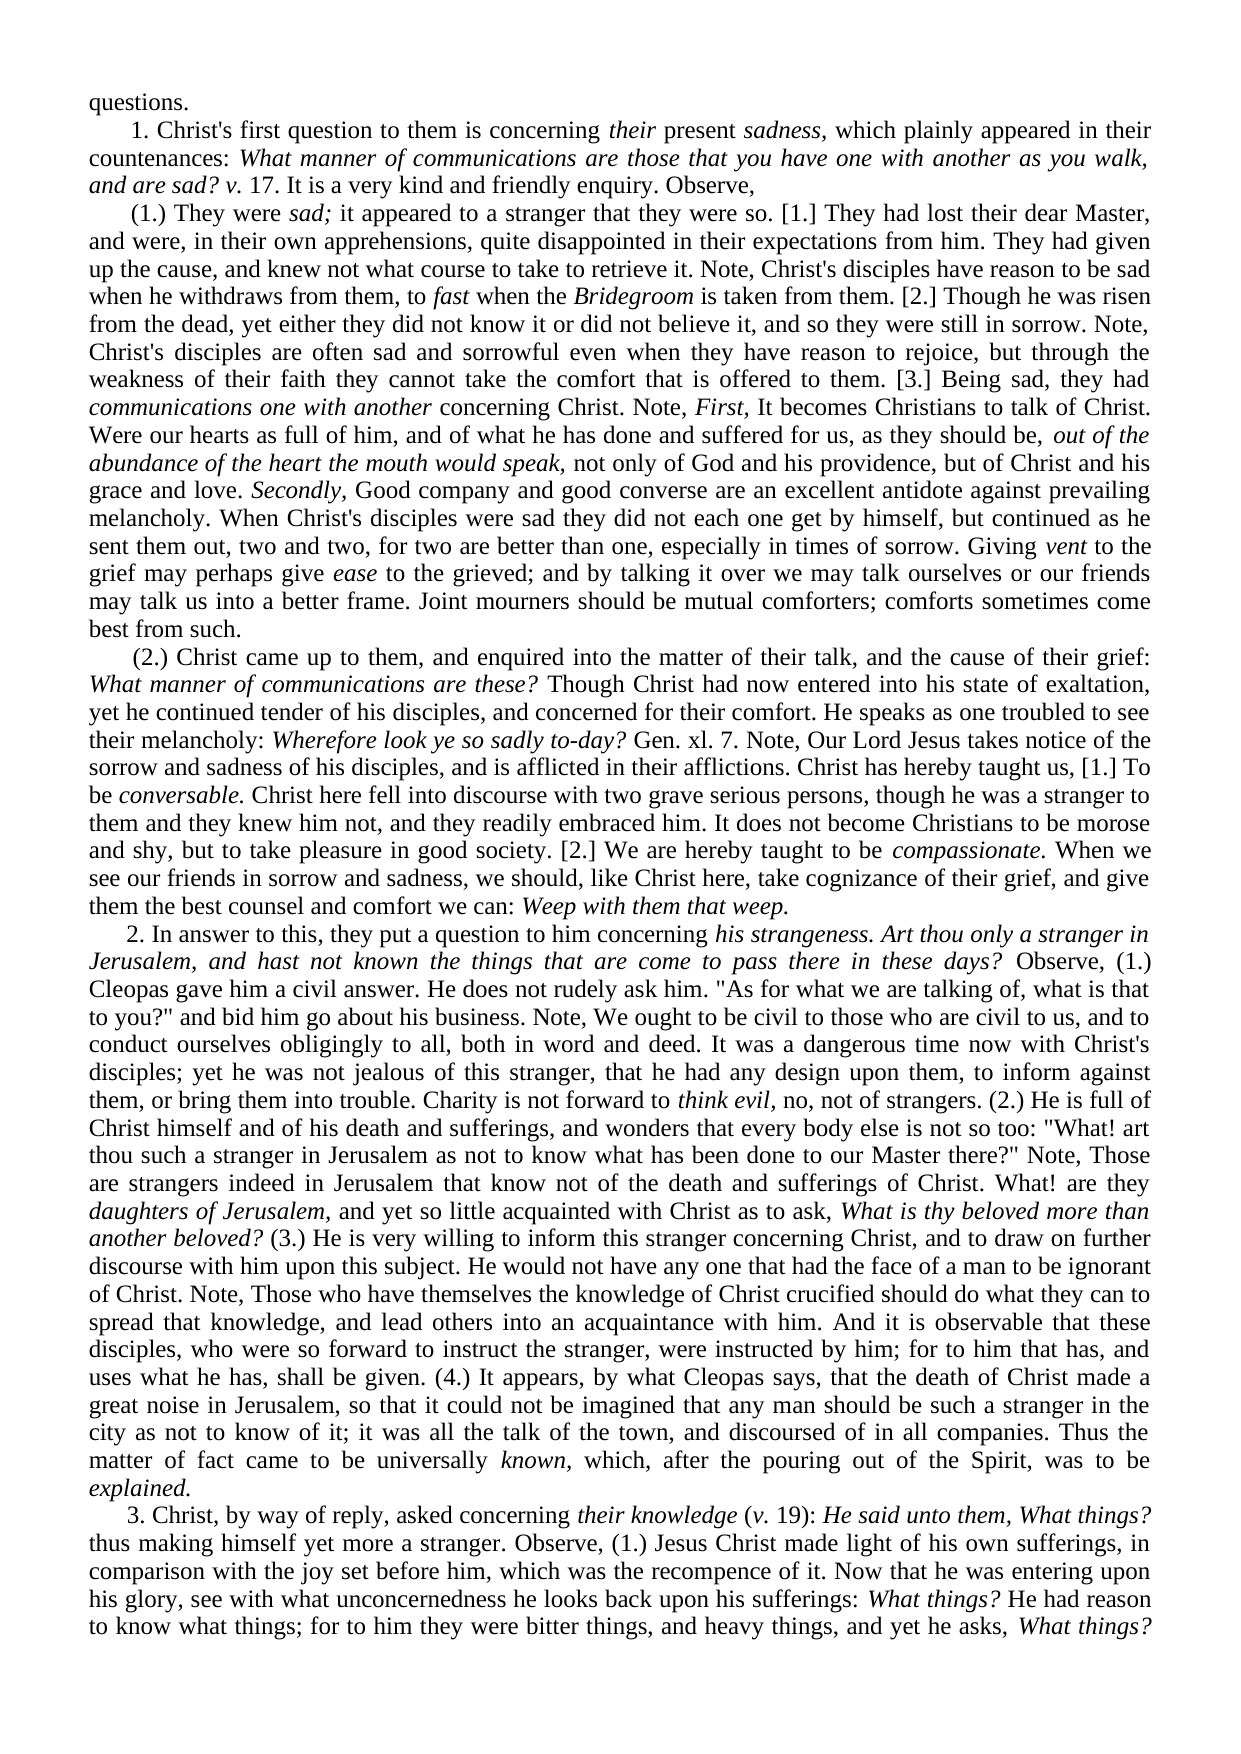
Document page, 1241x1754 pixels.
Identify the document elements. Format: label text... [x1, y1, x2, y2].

text 1. Christ's first question to them is concerning their present sadness, which plainly appeared in their countenances: What manner of communications are those that you have one with another as you walk, and are sad? v. 17. It is a very kind and friendly enquiry. Observe, [88, 116, 1152, 199]
text questions. [88, 88, 1152, 116]
text 2. In answer to this, they put a question to him concerning his strangeness. Art thou only a stranger in Jerusalem, and hast not known the things that are come to pass there in these days? Observe, (1.) Cleopas gave him a civil answer. He does not rudely ask him. "As for what we are talking of, what is that to you?" and bid him go about his business. Note, We ought to be civil to those who are civil to us, and to conduct ourselves obligingly to all, both in word and deed. It was a dangerous time now with Christ's disciples; yet he was not jealous of this stranger, that he had any design upon them, to inform against them, or bring them into trouble. Charity is not forward to think evil, no, not of strangers. (2.) He is full of Christ himself and of his death and sufferings, and wonders that every body else is not so too: "What! art thou such a stranger in Jerusalem as not to know what has been done to our Master there?" Note, Those are strangers indeed in Jerusalem that know not of the death and sufferings of Christ. What! are they daughters of Jerusalem, and yet so little acquainted with Christ as to ask, What is thy beloved more than another beloved? (3.) He is very willing to inform this stranger concerning Christ, and to draw on further discourse with him upon this subject. He would not have any one that had the face of a man to be ignorant of Christ. Note, Those who have themselves the knowledge of Christ crucified should do what they can to spread that knowledge, and lead others into an acquaintance with him. And it is observable that these disciples, who were so forward to instruct the stranger, were instructed by him; for to him that has, and uses what he has, shall be given. (4.) It appears, by what Cleopas says, that the death of Christ made a great noise in Jerusalem, so that it could not be imagined that any man should be such a stranger in the city as not to know of it; it was all the talk of the town, and discoursed of in all companies. Thus the matter of fact came to be universally known, which, after the pouring out of the Spirit, was to be explained. [88, 920, 1152, 1502]
text 3. Christ, by way of reply, asked concerning their knowledge (v. 19): He said unto them, What things? thus making himself yet more a stranger. Observe, (1.) Jesus Christ made light of his own sufferings, in comparison with the joy set before him, which was the recompence of it. Now that he was entering upon his glory, see with what unconcernedness he looks back upon his sufferings: What things? He had reason to know what things; for to him they were bitter things, and heavy things, and yet he asks, What things? [88, 1502, 1152, 1640]
text (1.) They were sad; it appeared to a stranger that they were so. [1.] They had lost their dear Master, and were, in their own apprehensions, quite disappointed in their expectations from him. They had given up the cause, and knew not what course to take to retrieve it. Note, Christ's disciples have reason to be sad when he withdraws from them, to fast when the Bridegroom is taken from them. [2.] Though he was risen from the dead, yet either they did not know it or did not believe it, and so they were still in sorrow. Note, Christ's disciples are often sad and sorrowful even when they have reason to rejoice, but through the weakness of their faith they cannot take the comfort that is offered to them. [3.] Being sad, they had communications one with another concerning Christ. Note, First, It becomes Christians to talk of Christ. Were our hearts as full of him, and of what he has done and suffered for us, as they should be, out of the abundance of the heart the mouth would speak, not only of God and his providence, but of Christ and his grace and love. Secondly, Good company and good converse are an excellent antidote against prevailing melancholy. When Christ's disciples were sad they did not each one get by himself, but continued as he sent them out, two and two, for two are better than one, especially in times of sorrow. Giving vent to the grief may perhaps give ease to the grieved; and by talking it over we may talk ourselves or our friends may talk us into a better frame. Joint mourners should be mutual comforters; comforts sometimes come best from such. [88, 199, 1152, 643]
text (2.) Christ came up to them, and enquired into the matter of their talk, and the cause of their grief: What manner of communications are these? Though Christ had now entered into his state of exaltation, yet he continued tender of his disciples, and concerned for their comfort. He speaks as one troubled to see their melancholy: Wherefore look ye so sadly to-day? Gen. xl. 7. Note, Our Lord Jesus takes notice of the sorrow and sadness of his disciples, and is afflicted in their afflictions. Christ has hereby taught us, [1.] To be conversable. Christ here fell into discourse with two grave serious persons, though he was a stranger to them and they knew him not, and they readily embraced him. It does not become Christians to be morose and shy, but to take pleasure in good society. [2.] We are hereby taught to be compassionate. When we see our friends in sorrow and sadness, we should, like Christ here, take cognizance of their grief, and give them the best counsel and comfort we can: Weep with them that weep. [88, 643, 1152, 920]
